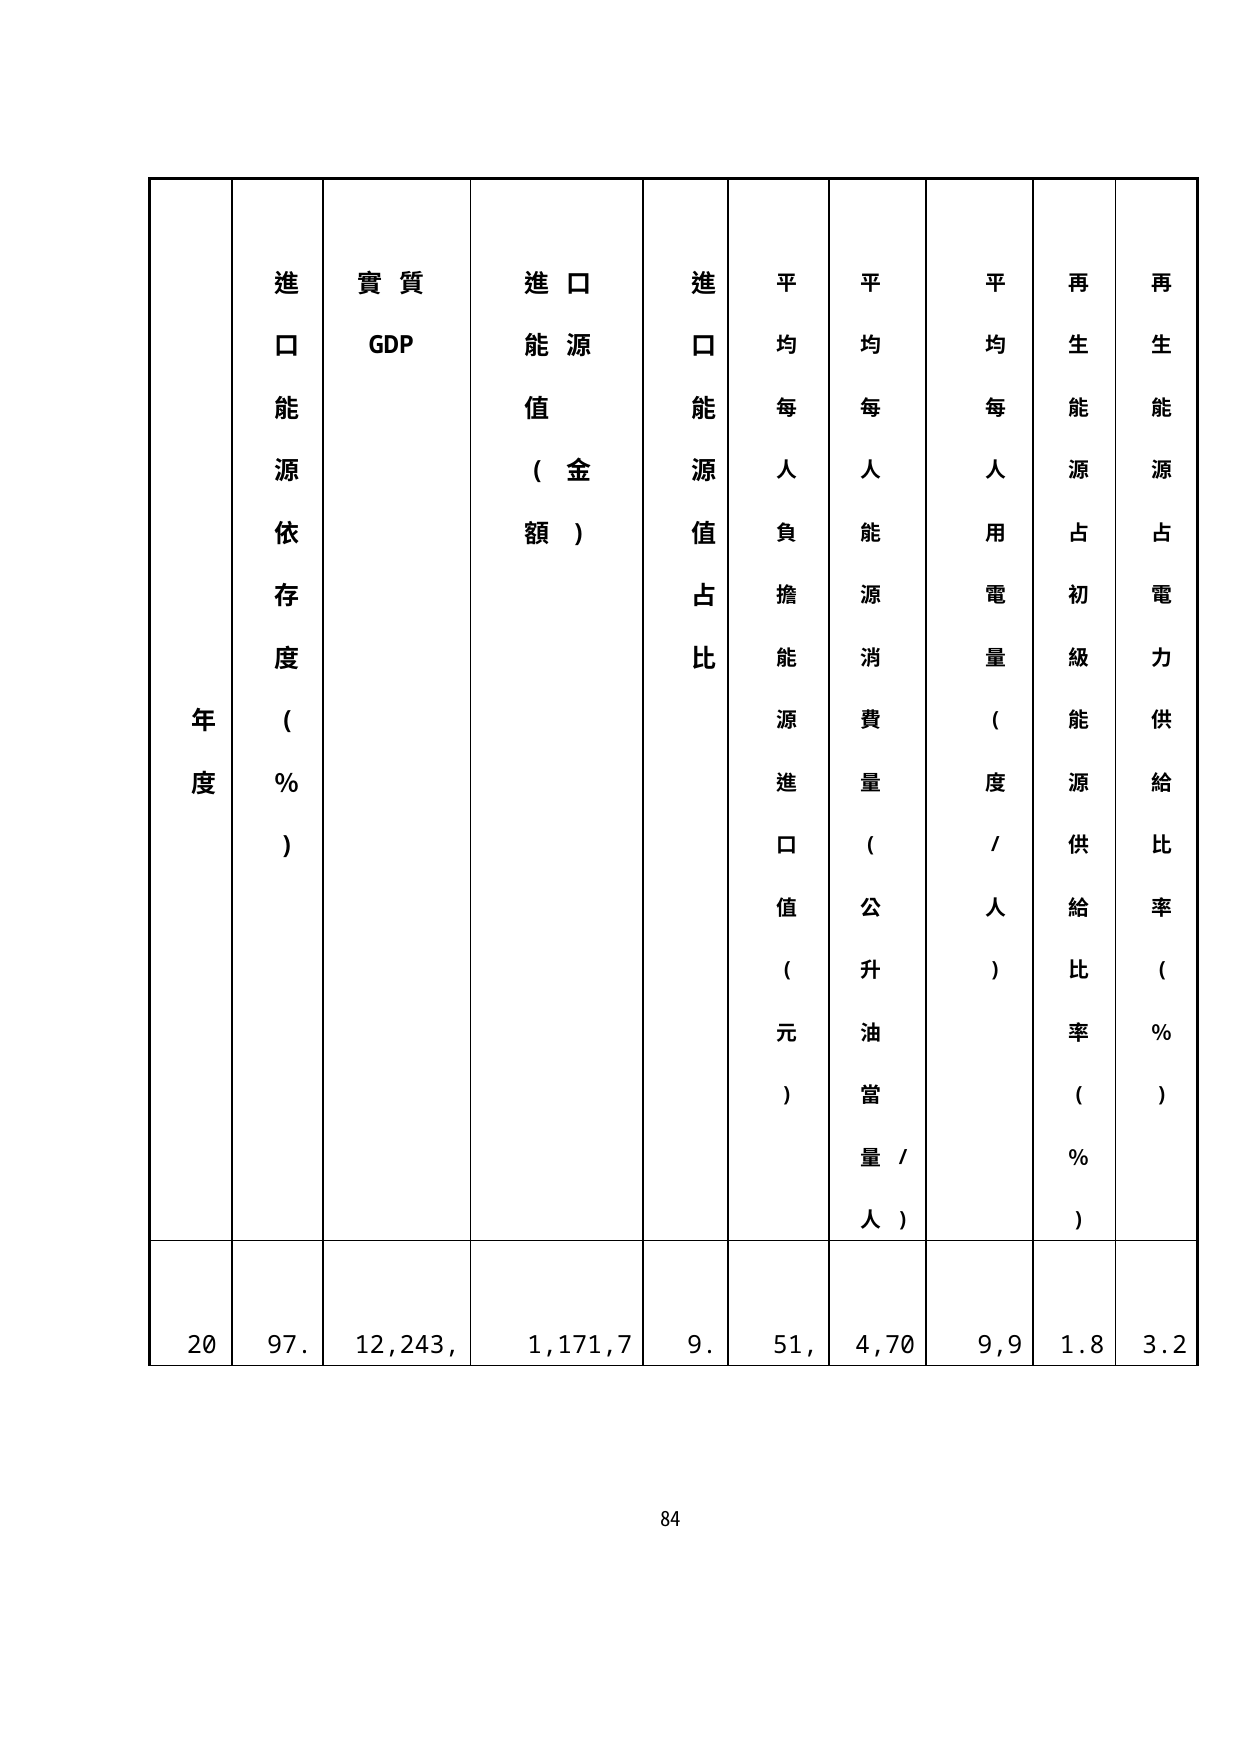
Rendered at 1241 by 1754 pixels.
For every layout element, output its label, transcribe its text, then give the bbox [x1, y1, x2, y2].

table_cell 3.2 [1116, 1241, 1196, 1365]
table_cell 51, [729, 1241, 828, 1365]
table_header 再生能源占初級能源供給比率(％) [1034, 180, 1115, 1240]
table_header 進口能源值占比 [644, 180, 727, 1240]
table_cell 9. [644, 1241, 727, 1365]
table_header 年度 [151, 180, 231, 1240]
table_header 平均每人能源消費量(公升油當量/人) [830, 180, 925, 1240]
table_cell 4,70 [830, 1241, 925, 1365]
table_header 進口能源值(金額) [471, 180, 642, 1240]
table_header 再生能源占電力供給比率(％) [1116, 180, 1196, 1240]
table_cell 20 [151, 1241, 231, 1365]
table_cell 9,9 [927, 1241, 1032, 1365]
table_cell 97. [233, 1241, 322, 1365]
table_header 平均每人負擔能源進口值(元) [729, 180, 828, 1240]
table_header 進口能源依存度(％) [233, 180, 322, 1240]
table_header 實質GDP [324, 180, 470, 1240]
table_cell 12,243, [324, 1241, 470, 1365]
table_cell 1.8 [1034, 1241, 1115, 1365]
table_cell 1,171,7 [471, 1241, 642, 1365]
table_header 平均每人用電量(度/人) [927, 180, 1032, 1240]
